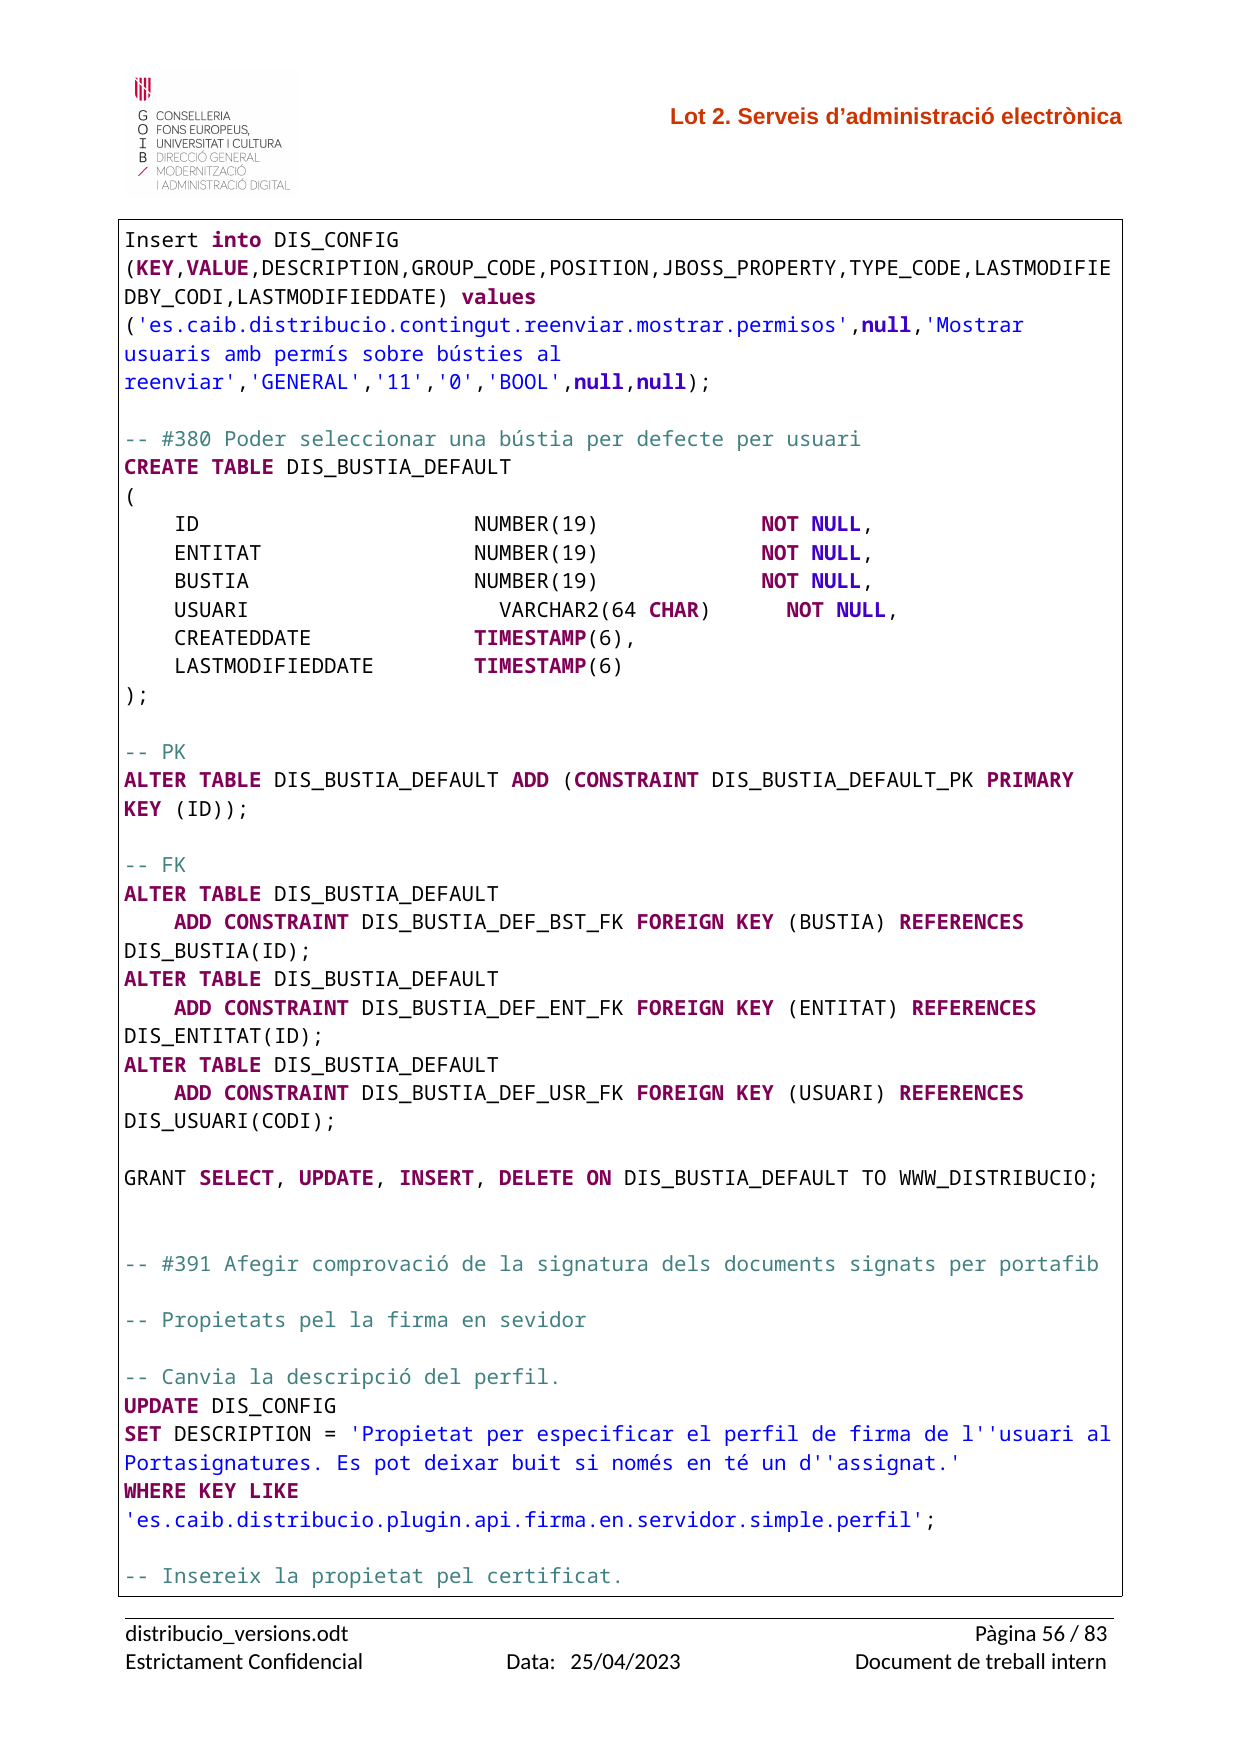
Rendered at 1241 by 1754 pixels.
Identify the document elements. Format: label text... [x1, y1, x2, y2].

picture [126, 70, 299, 197]
table_header Insert into DIS_CONFIG (KEY,VALUE,DESCRIPTION,GROUP_CODE,POSITION,JBOSS_PROPERTY,TYPE_CODE,LASTMODIFIEDBY_CODI,LASTMODIFIEDDATE) values ('es.caib.distribucio.contingut.reenviar.mostrar.permisos',null,'Mostrar usuaris amb permís sobre bústies al reenviar','GENERAL','11','0','BOOL',null,null); -- #380 Poder seleccionar una bústia per defecte per usuari CREATE TABLE DIS_BUSTIA_DEFAULT ( ID NUMBER(19) NOT NULL, ENTITAT NUMBER(19) NOT NULL, BUSTIA NUMBER(19) NOT NULL, USUARI VARCHAR2(64 CHAR) NOT NULL, CREATEDDATE TIMESTAMP(6), LASTMODIFIEDDATE TIMESTAMP(6) ); -- PK ALTER TABLE DIS_BUSTIA_DEFAULT ADD (CONSTRAINT DIS_BUSTIA_DEFAULT_PK PRIMARY KEY (ID)); -- FK ALTER TABLE DIS_BUSTIA_DEFAULT ADD CONSTRAINT DIS_BUSTIA_DEF_BST_FK FOREIGN KEY (BUSTIA) REFERENCES DIS_BUSTIA(ID); ALTER TABLE DIS_BUSTIA_DEFAULT ADD CONSTRAINT DIS_BUSTIA_DEF_ENT_FK FOREIGN KEY (ENTITAT) REFERENCES DIS_ENTITAT(ID); ALTER TABLE DIS_BUSTIA_DEFAULT ADD CONSTRAINT DIS_BUSTIA_DEF_USR_FK FOREIGN KEY (USUARI) REFERENCES DIS_USUARI(CODI); GRANT SELECT, UPDATE, INSERT, DELETE ON DIS_BUSTIA_DEFAULT TO WWW_DISTRIBUCIO; -- #391 Afegir comprovació de la signatura dels documents signats per portafib -- Propietats pel la firma en sevidor -- Canvia la descripció del perfil. UPDATE DIS_CONFIG SET DESCRIPTION = 'Propietat per especificar el perfil de firma de l''usuari al Portasignatures. Es pot deixar buit si només en té un d''assignat.' WHERE KEY LIKE 'es.caib.distribucio.plugin.api.firma.en.servidor.simple.perfil'; -- Insereix la propietat pel certificat. [119, 220, 1122, 1596]
